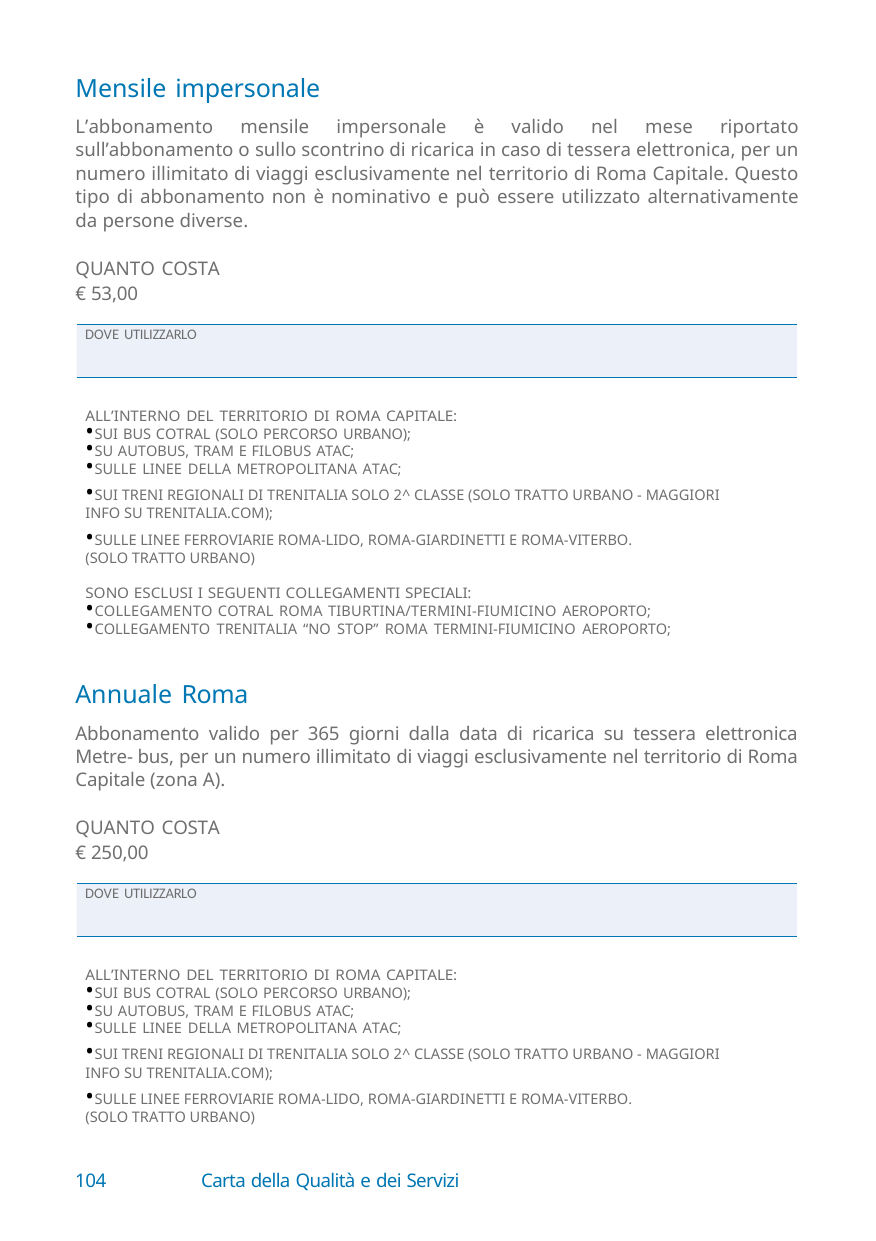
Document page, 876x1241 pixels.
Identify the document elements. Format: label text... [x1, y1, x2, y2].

list SULLE LINEE DELLA METROPOLITANA ATAC; [85, 460, 858, 478]
text ALL’INTERNO DEL TERRITORIO DI ROMA CAPITALE: [85, 966, 858, 984]
list SUI BUS COTRAL (SOLO PERCORSO URBANO); [85, 984, 858, 1002]
list SU AUTOBUS, TRAM E FILOBUS ATAC; [85, 443, 858, 460]
list SULLE LINEE DELLA METROPOLITANA ATAC; [85, 1019, 858, 1037]
list SU AUTOBUS, TRAM E FILOBUS ATAC; [85, 1002, 858, 1019]
list SUI TRENI REGIONALI DI TRENITALIA SOLO 2^ CLASSE (SOLO TRATTO URBANO - MAGGIORI INFO SU TRENITALIA.COM); [85, 1038, 731, 1082]
text QUANTO COSTA [75, 256, 858, 280]
text € 53,00 [75, 280, 858, 305]
text SONO ESCLUSI I SEGUENTI COLLEGAMENTI SPECIALI: [85, 583, 858, 602]
text Abbonamento valido per 365 giorni dalla data di ricarica su tessera elettronica Metre- bus, per un numero illimitato di viaggi esclusivamente nel territorio di Roma Capitale (zona A). [75, 721, 798, 792]
text L’abbonamento mensile impersonale è valido nel mese riportato sull’abbonamento o sullo scontrino di ricarica in caso di tessera elettronica, per un numero illimitato di viaggi esclusivamente nel territorio di Roma Capitale. Questo tipo di abbonamento non è nominativo e può essere utilizzato alternativamente da persone diverse. [75, 114, 798, 233]
list SULLE LINEE FERROVIARIE ROMA-LIDO, ROMA-GIARDINETTI E ROMA-VITERBO. (SOLO TRATTO URBANO) [85, 523, 646, 568]
text QUANTO COSTA [75, 815, 858, 839]
text ALL’INTERNO DEL TERRITORIO DI ROMA CAPITALE: [85, 407, 858, 425]
list COLLEGAMENTO TRENITALIA “NO STOP” ROMA TERMINI-FIUMICINO AEROPORTO; [85, 619, 858, 638]
subtitle Annuale Roma [75, 677, 858, 711]
text € 250,00 [75, 839, 858, 864]
list SUI TRENI REGIONALI DI TRENITALIA SOLO 2^ CLASSE (SOLO TRATTO URBANO - MAGGIORI INFO SU TRENITALIA.COM); [85, 478, 731, 523]
list SUI BUS COTRAL (SOLO PERCORSO URBANO); [85, 425, 858, 443]
subtitle Mensile impersonale [75, 70, 858, 104]
list COLLEGAMENTO COTRAL ROMA TIBURTINA/TERMINI-FIUMICINO AEROPORTO; [85, 602, 858, 619]
list SULLE LINEE FERROVIARIE ROMA-LIDO, ROMA-GIARDINETTI E ROMA-VITERBO. (SOLO TRATTO URBANO) [85, 1082, 646, 1127]
